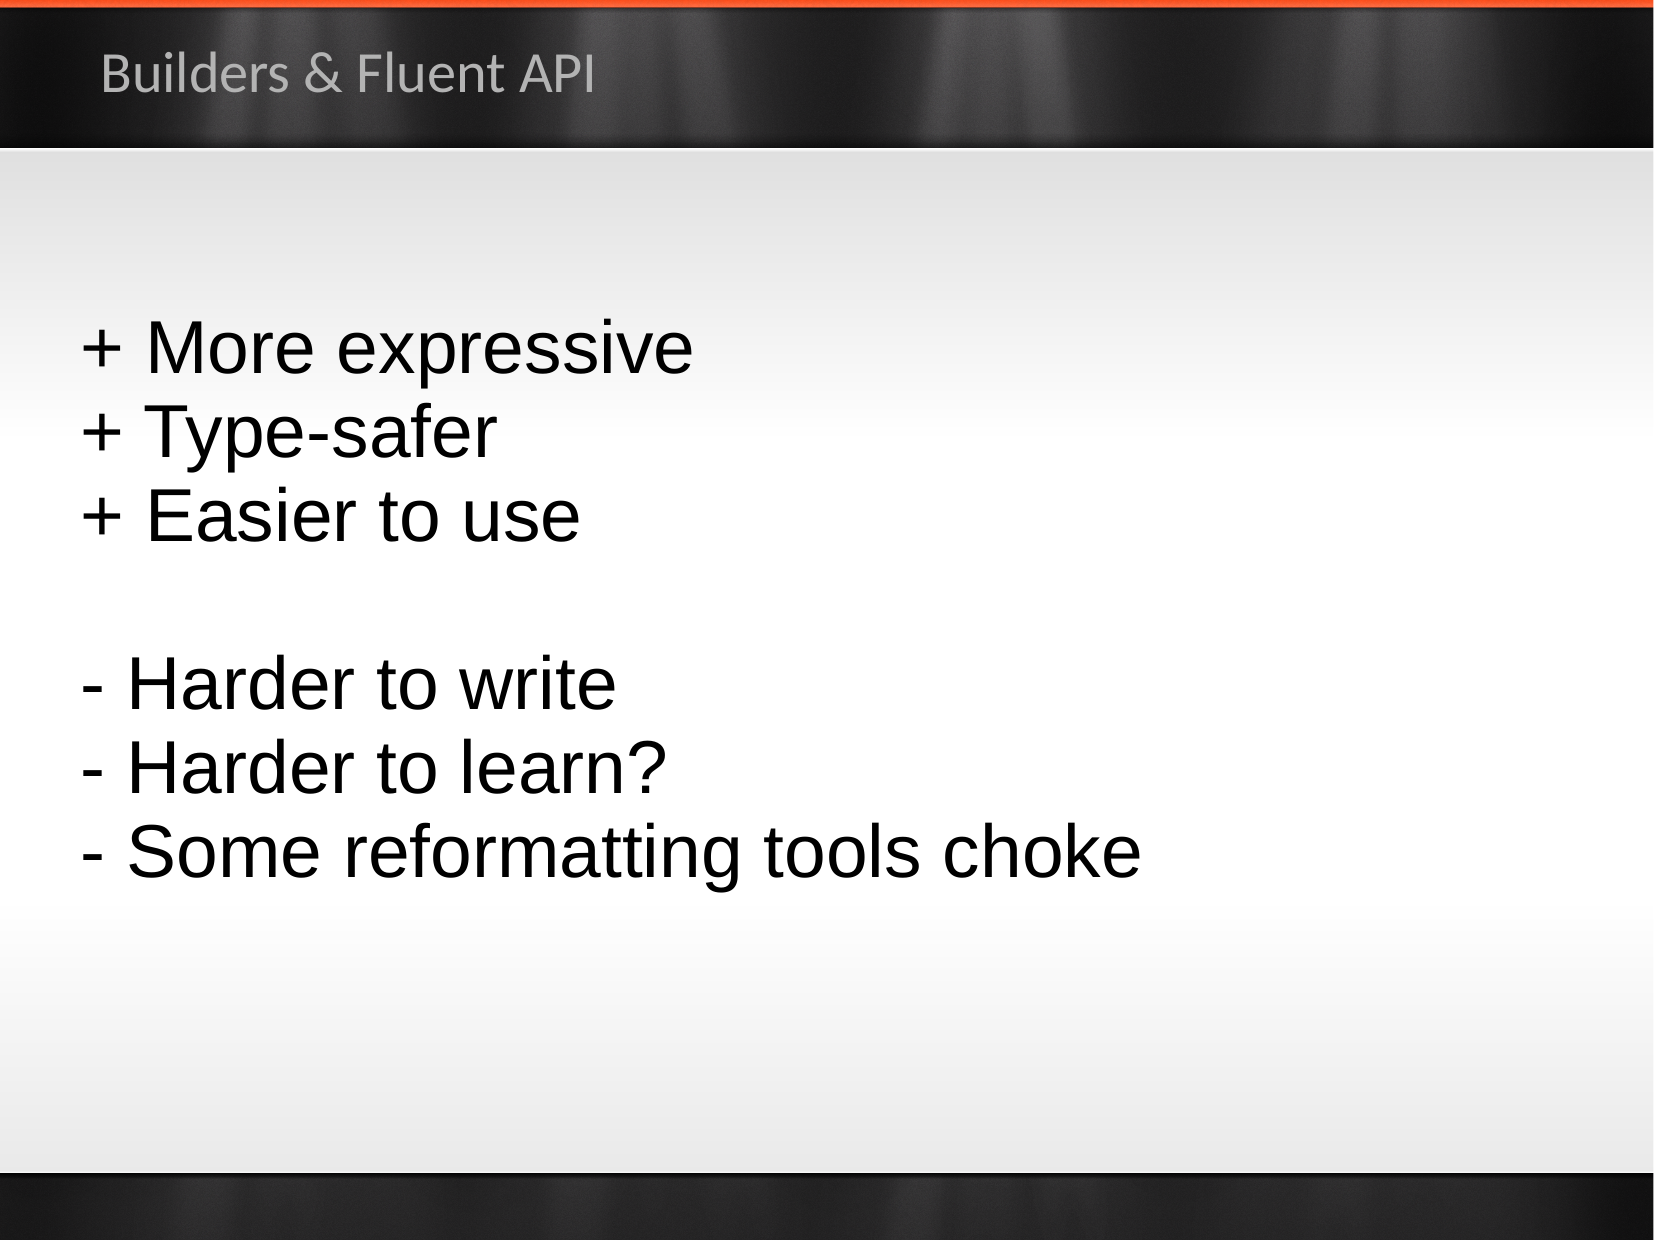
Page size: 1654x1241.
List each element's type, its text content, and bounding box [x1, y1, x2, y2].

subtitle + More expressive + Type-safer + Easier to use - Harder to write - Harder to learn? - Some reformatting tools choke [80, 305, 1570, 1125]
title Builders & Fluent API [100, 6, 1589, 151]
picture [0, 0, 1654, 1240]
